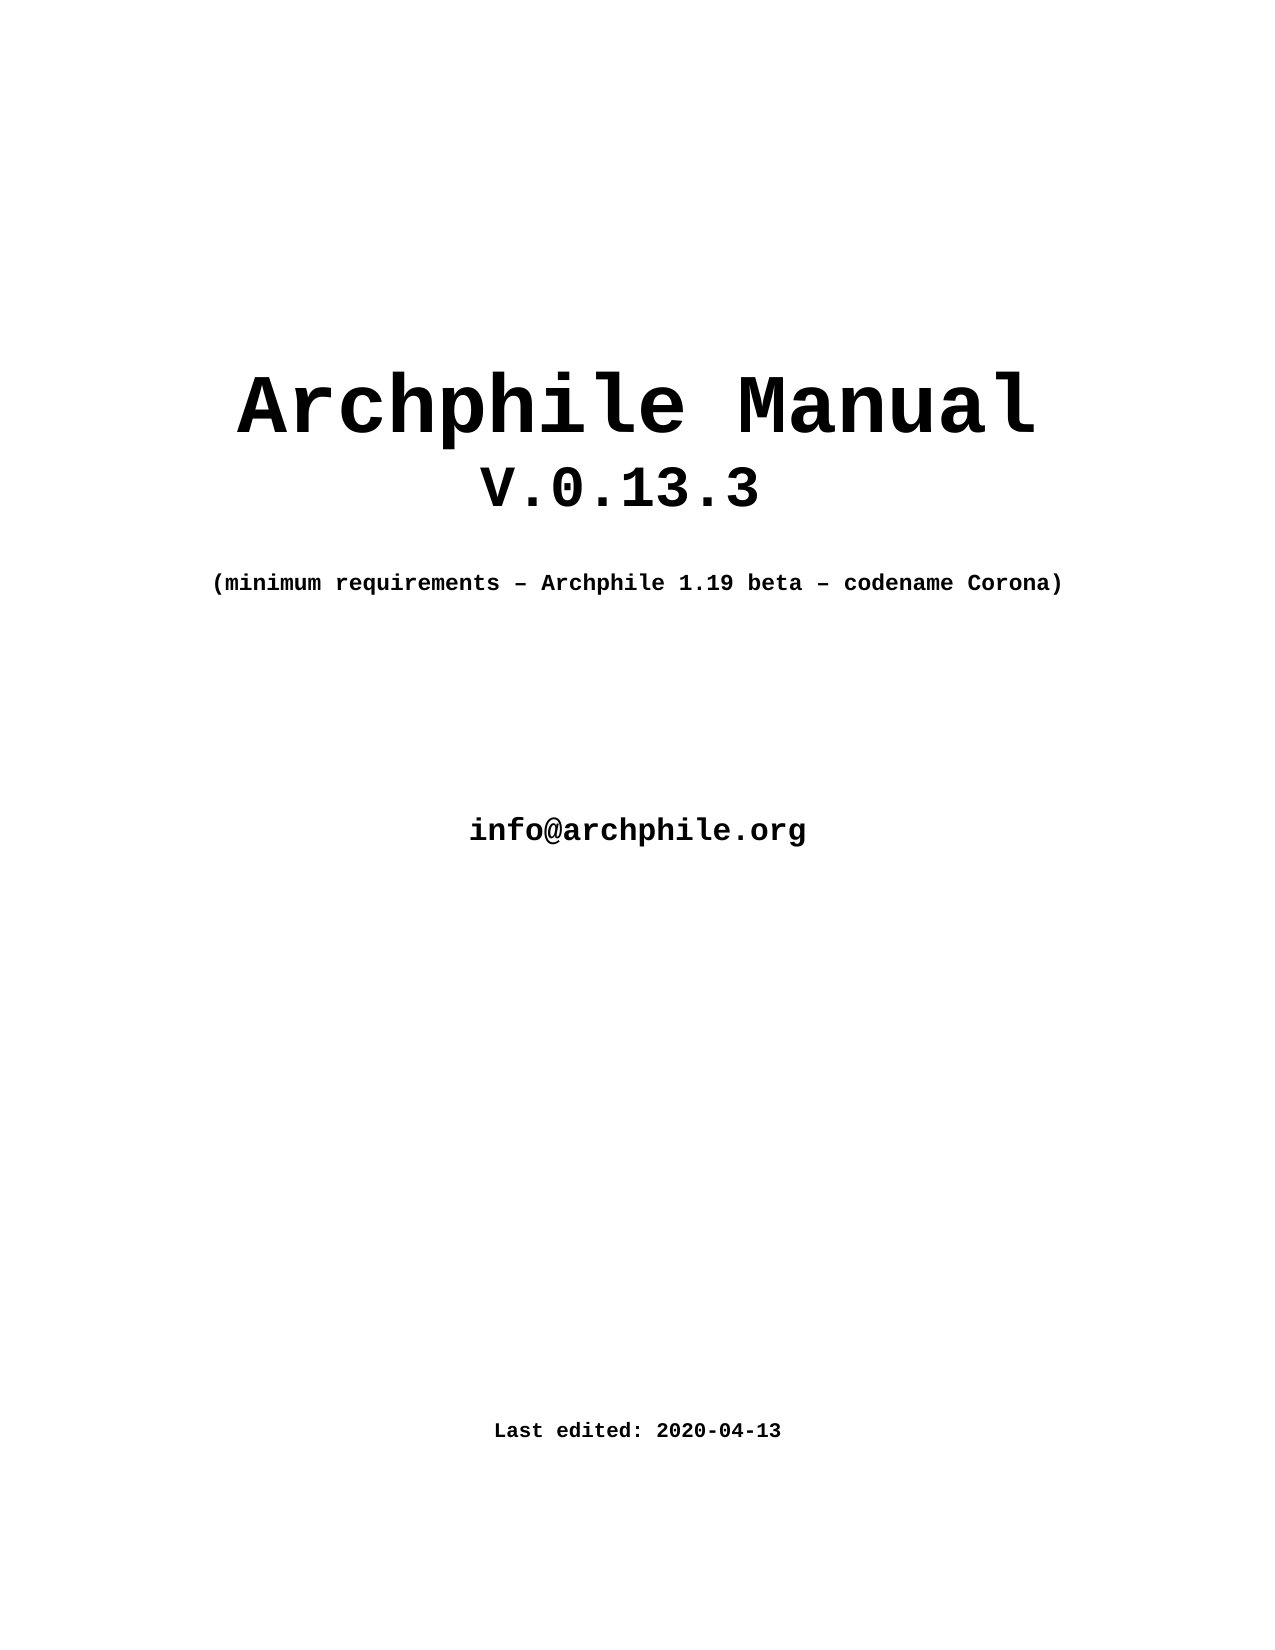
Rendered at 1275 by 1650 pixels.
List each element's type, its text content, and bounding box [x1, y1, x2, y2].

text Archphile Manual V.0.13.3 [118, 363, 1157, 524]
text info@archphile.org [118, 814, 1157, 849]
text Last edited: 2020-04-13 [118, 1420, 1157, 1444]
text (minimum requirements – Archphile 1.19 beta – codename Corona) [118, 571, 1157, 597]
